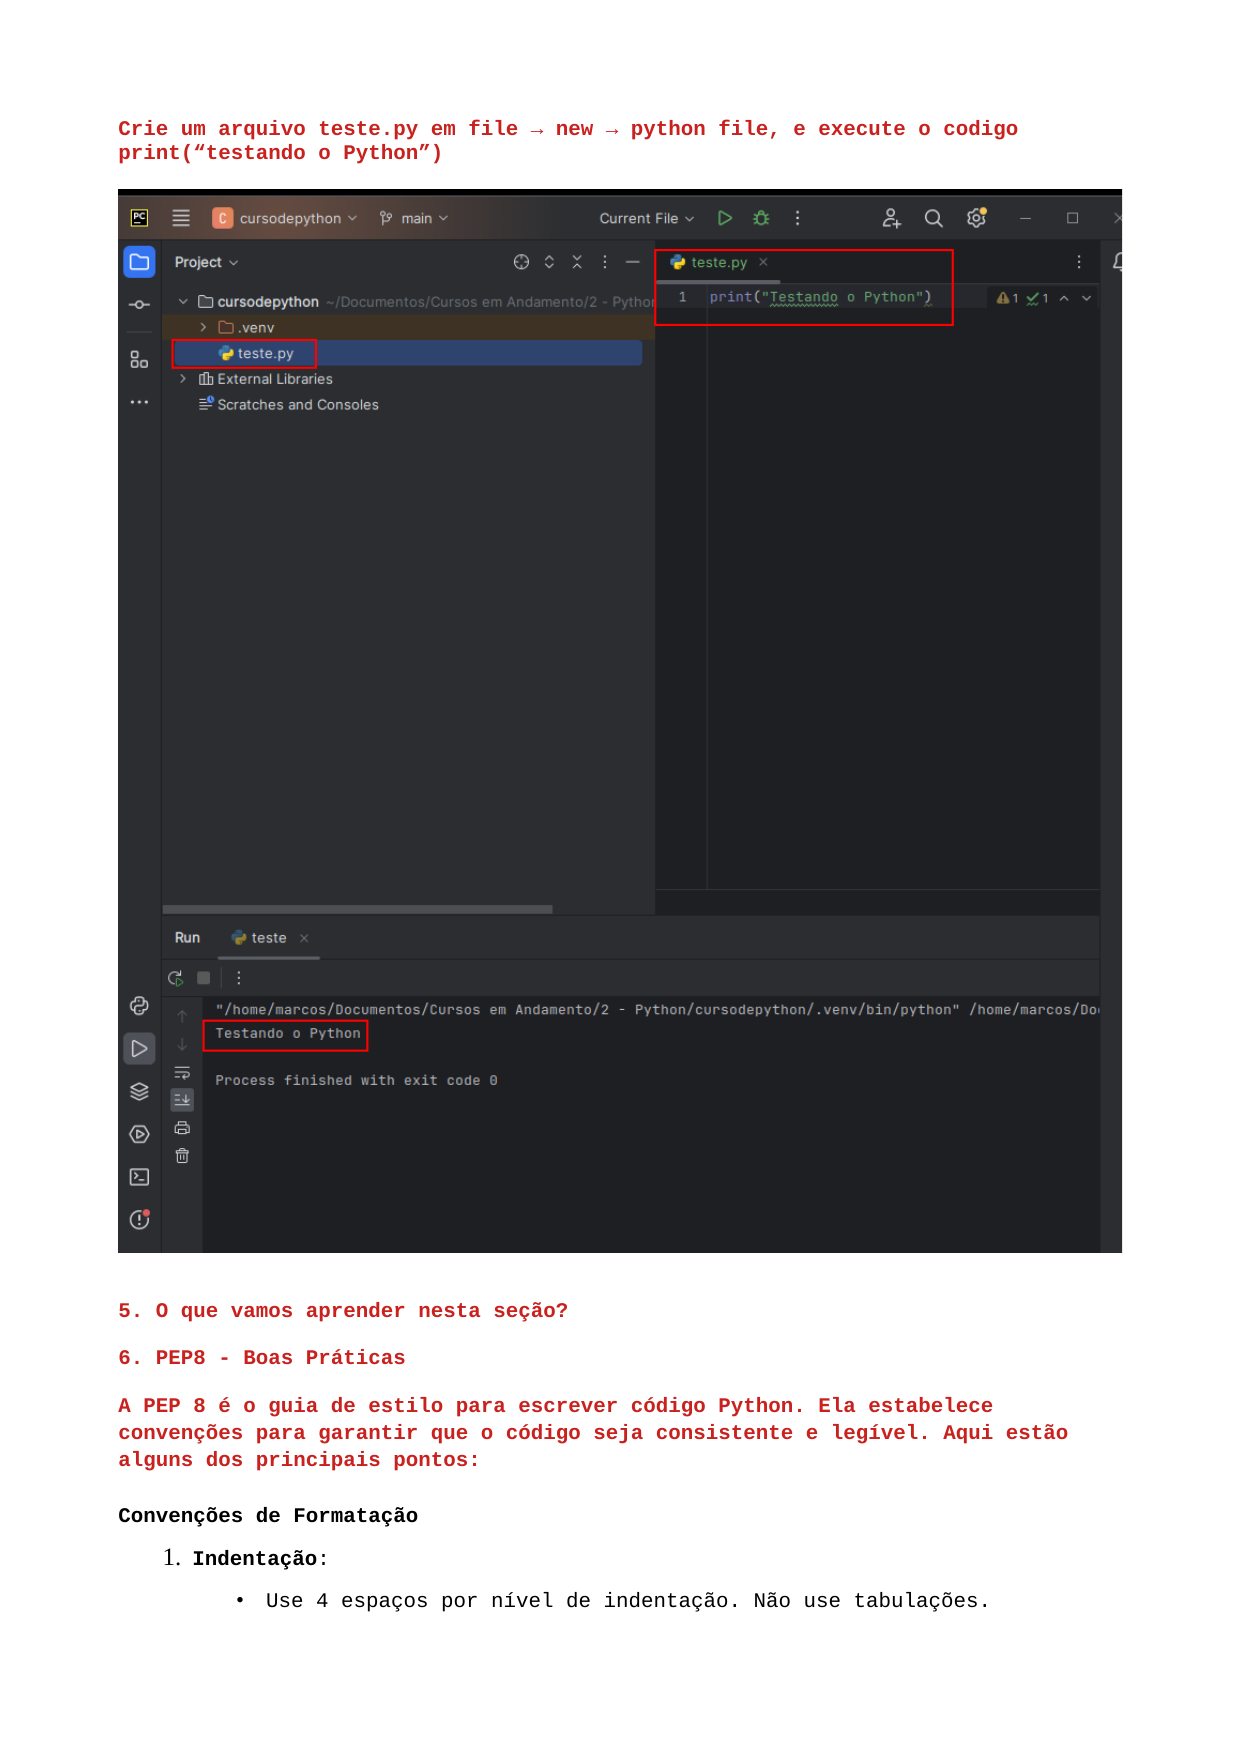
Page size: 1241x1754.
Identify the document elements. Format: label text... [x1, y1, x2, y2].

picture [118, 189, 1123, 1253]
list Indentação: [162, 1542, 1122, 1571]
text Crie um arquivo teste.py em file → new → python file, e execute o codigo print(“testando o Python”) [118, 118, 1122, 165]
text A PEP 8 é o guia de estilo para escrever código Python. Ela estabelece convenções para garantir que o código seja consistente e legível. Aqui estão alguns dos principais pontos: [118, 1395, 1122, 1473]
list Use 4 espaços por nível de indentação. Não use tabulações. [236, 1590, 1122, 1614]
subtitle Convenções de Formatação [118, 1505, 1122, 1529]
text 5. O que vamos aprender nesta seção? [118, 1300, 1122, 1324]
text 6. PEP8 - Boas Práticas [118, 1347, 1122, 1371]
